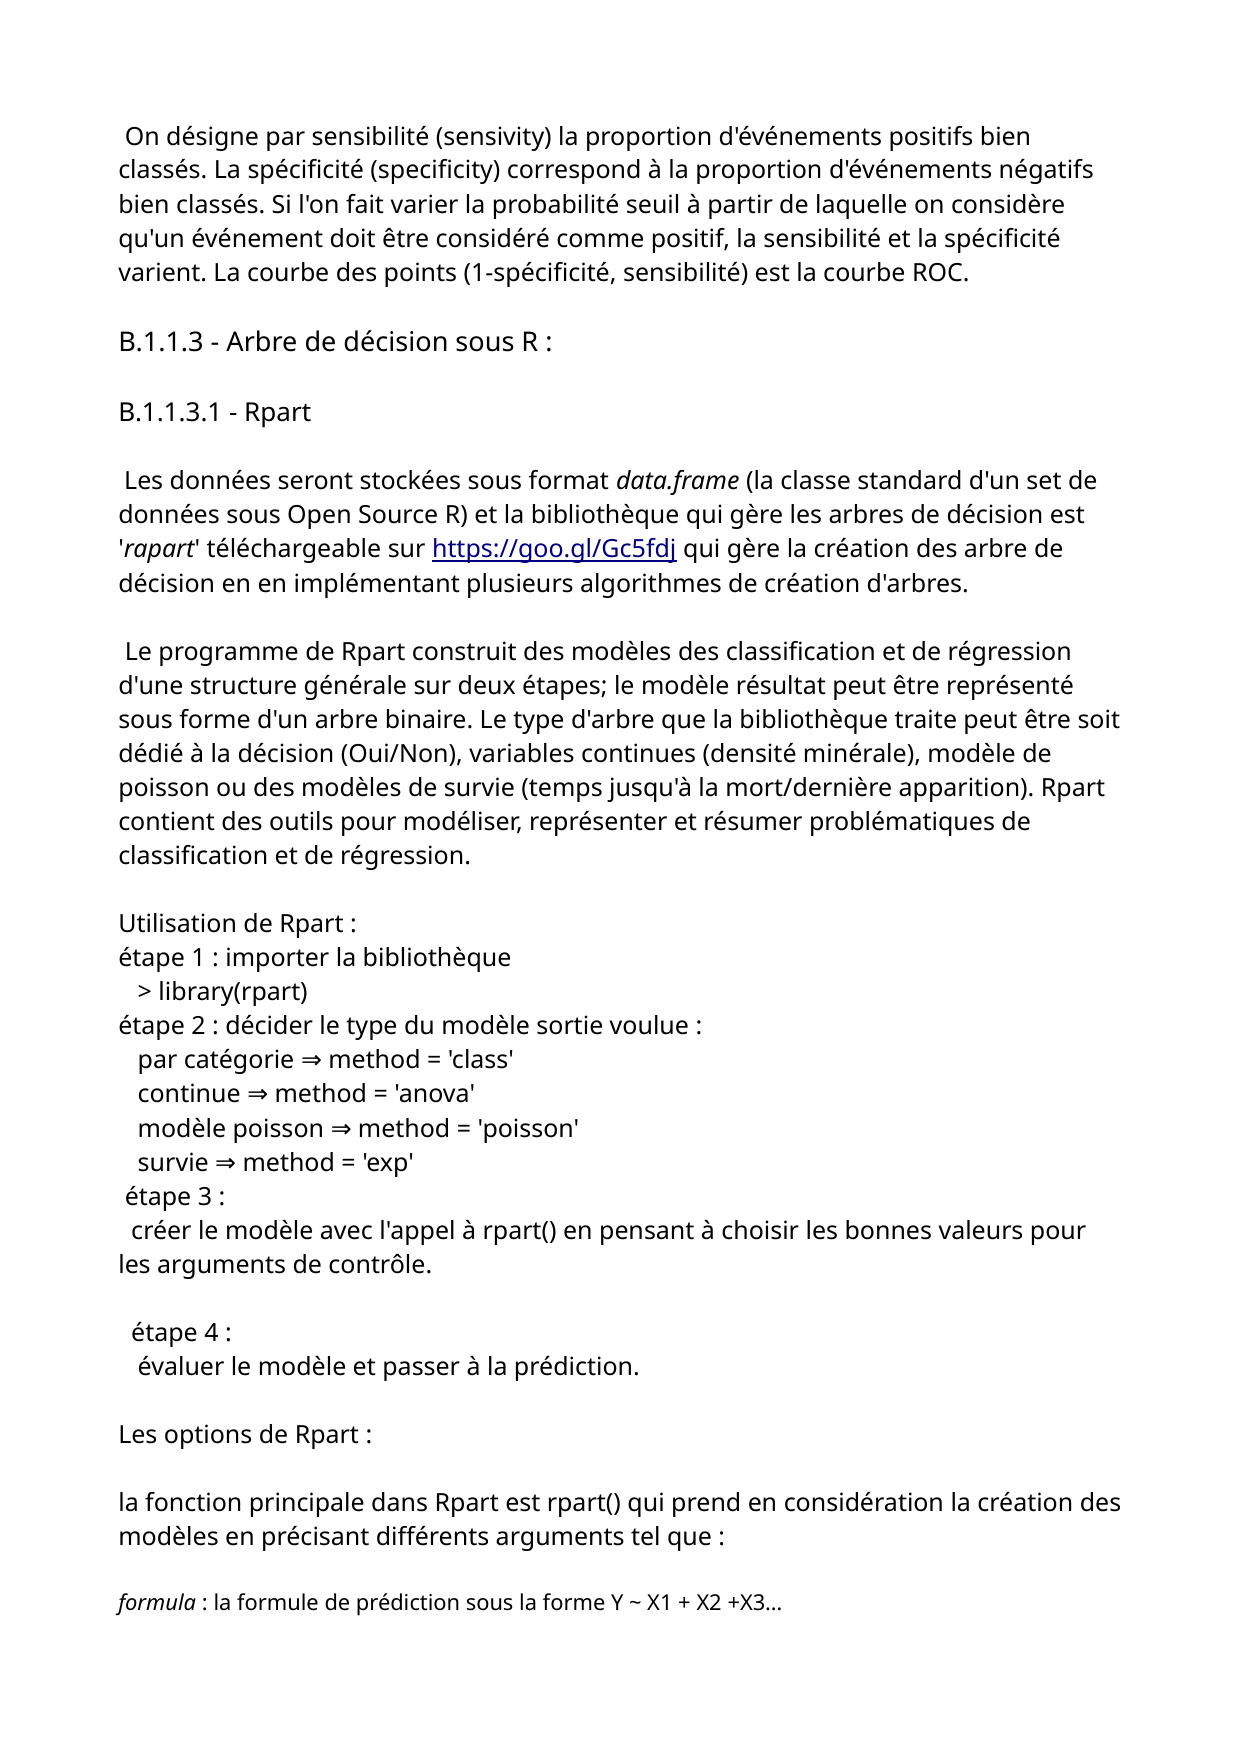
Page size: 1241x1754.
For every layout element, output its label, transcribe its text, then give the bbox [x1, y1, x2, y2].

text par catégorie ⇒ method = 'class' [118, 1042, 1122, 1076]
text étape 4 : [118, 1281, 1122, 1349]
text On désigne par sensibilité (sensivity) la proportion d'événements positifs bien classés. La spécificité (specificity) correspond à la proportion d'événements négatifs bien classés. Si l'on fait varier la probabilité seuil à partir de laquelle on considère qu'un événement doit être considéré comme positif, la sensibilité et la spécificité varient. La courbe des points (1-spécificité, sensibilité) est la courbe ROC. [118, 118, 1122, 288]
text étape 2 : décider le type du modèle sortie voulue : [118, 1008, 1122, 1042]
text étape 1 : importer la bibliothèque > library(rpart) [118, 940, 1122, 1008]
text modèle poisson ⇒ method = 'poisson' [118, 1110, 1122, 1144]
text Les options de Rpart : [118, 1417, 1122, 1451]
text Les données seront stockées sous format data.frame (la classe standard d'un set de données sous Open Source R) et la bibliothèque qui gère les arbres de décision est 'rapart' téléchargeable sur https://goo.gl/Gc5fdj qui gère la création des arbre de décision en en implémentant plusieurs algorithmes de création d'arbres. Le programme de Rpart construit des modèles des classification et de régression d'une structure générale sur deux étapes; le modèle résultat peut être représenté sous forme d'un arbre binaire. Le type d'arbre que la bibliothèque traite peut être soit dédié à la décision (Oui/Non), variables continues (densité minérale), modèle de poisson ou des modèles de survie (temps jusqu'à la mort/dernière apparition). Rpart contient des outils pour modéliser, représenter et résumer problématiques de classification et de régression. [118, 463, 1122, 872]
text évaluer le modèle et passer à la prédiction. [118, 1349, 1122, 1383]
text créer le modèle avec l'appel à rpart() en pensant à choisir les bonnes valeurs pour les arguments de contrôle. [118, 1212, 1122, 1281]
text B.1.1.3 - Arbre de décision sous R : [118, 322, 1122, 359]
text formula : la formule de prédiction sous la forme Y ~ X1 + X2 +X3… [118, 1587, 1122, 1617]
text la fonction principale dans Rpart est rpart() qui prend en considération la création des modèles en précisant différents arguments tel que : [118, 1485, 1122, 1553]
text étape 3 : [118, 1178, 1122, 1212]
text Utilisation de Rpart : [118, 906, 1122, 940]
text B.1.1.3.1 - Rpart [118, 393, 1122, 429]
text survie ⇒ method = 'exp' [118, 1144, 1122, 1178]
text continue ⇒ method = 'anova' [118, 1076, 1122, 1110]
